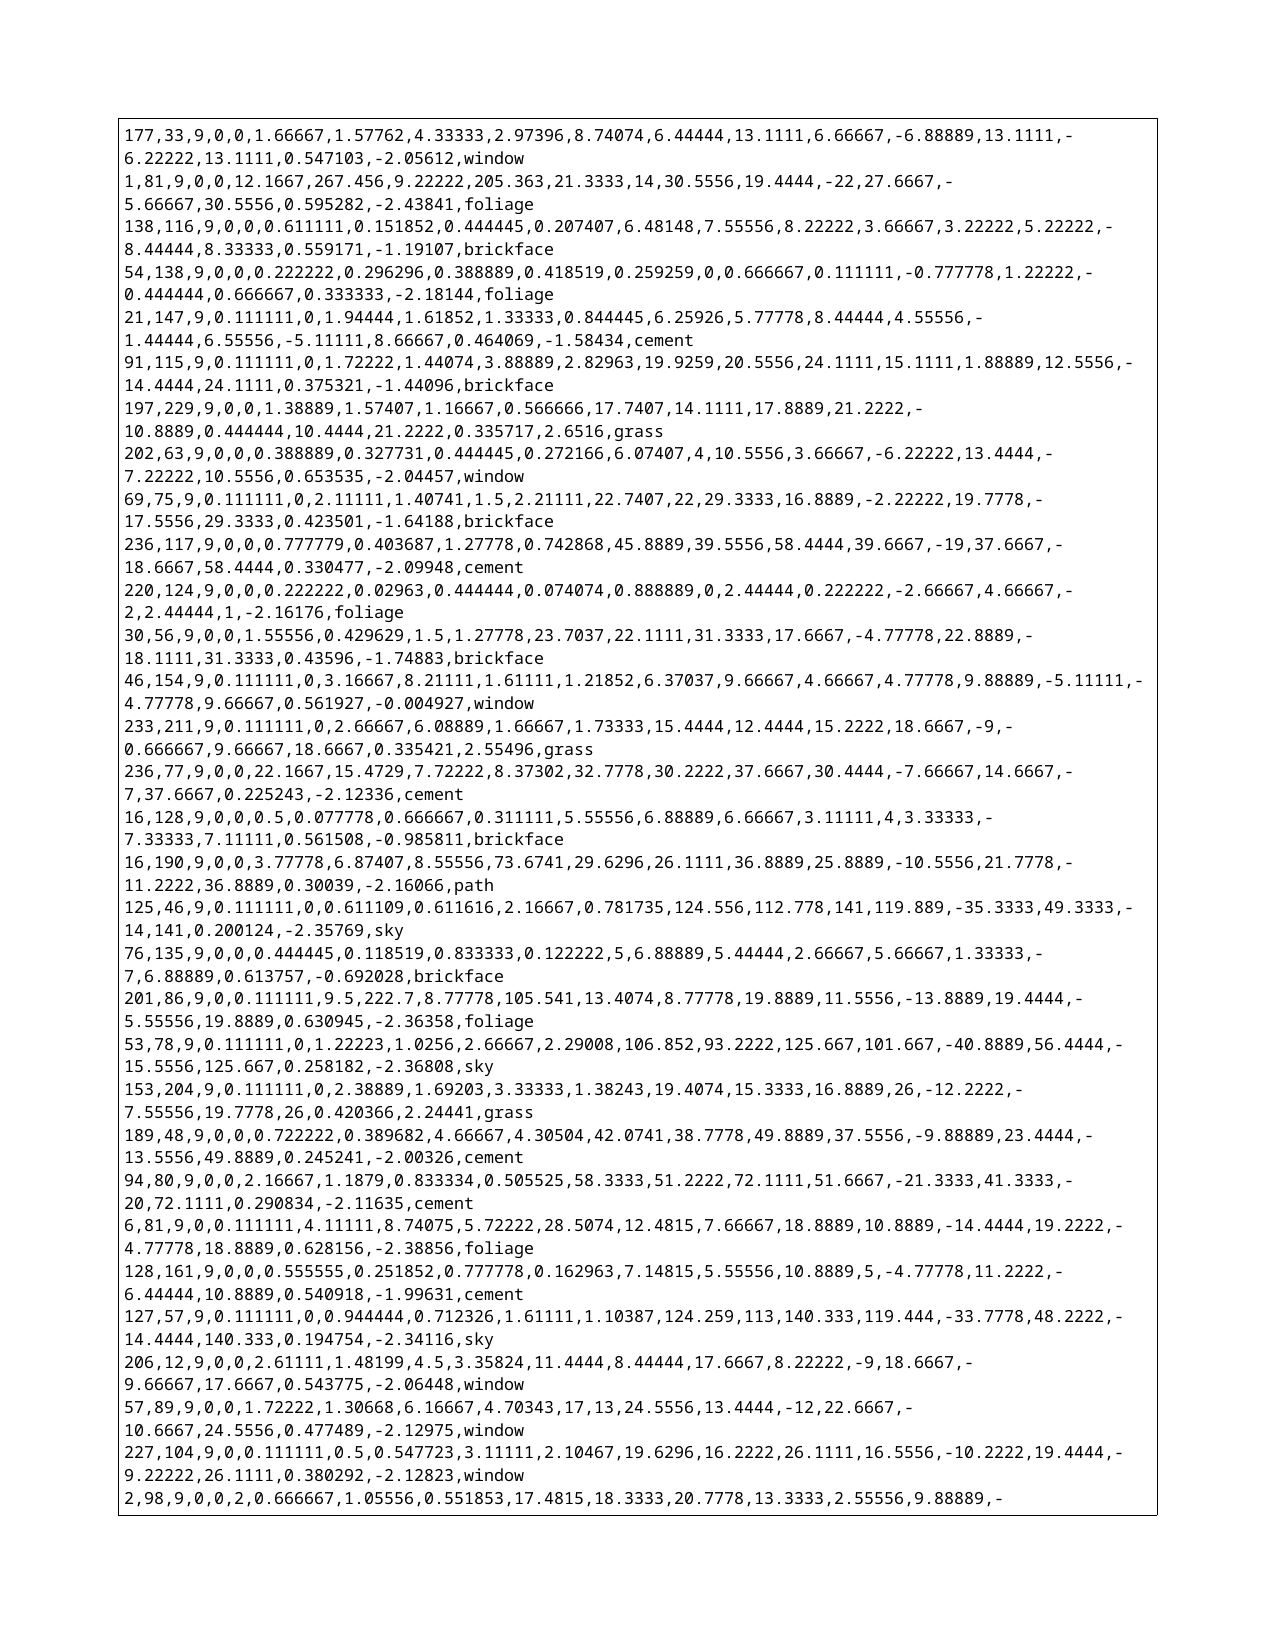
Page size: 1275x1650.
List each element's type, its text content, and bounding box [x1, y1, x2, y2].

table_header 177,33,9,0,0,1.66667,1.57762,4.33333,2.97396,8.74074,6.44444,13.1111,6.66667,-6.88889,13.1111,-6.22222,13.1111,0.547103,-2.05612,window 1,81,9,0,0,12.1667,267.456,9.22222,205.363,21.3333,14,30.5556,19.4444,-22,27.6667,-5.66667,30.5556,0.595282,-2.43841,foliage 138,116,9,0,0,0.611111,0.151852,0.444445,0.207407,6.48148,7.55556,8.22222,3.66667,3.22222,5.22222,-8.44444,8.33333,0.559171,-1.19107,brickface 54,138,9,0,0,0.222222,0.296296,0.388889,0.418519,0.259259,0,0.666667,0.111111,-0.777778,1.22222,-0.444444,0.666667,0.333333,-2.18144,foliage 21,147,9,0.111111,0,1.94444,1.61852,1.33333,0.844445,6.25926,5.77778,8.44444,4.55556,-1.44444,6.55556,-5.11111,8.66667,0.464069,-1.58434,cement 91,115,9,0.111111,0,1.72222,1.44074,3.88889,2.82963,19.9259,20.5556,24.1111,15.1111,1.88889,12.5556,-14.4444,24.1111,0.375321,-1.44096,brickface 197,229,9,0,0,1.38889,1.57407,1.16667,0.566666,17.7407,14.1111,17.8889,21.2222,-10.8889,0.444444,10.4444,21.2222,0.335717,2.6516,grass 202,63,9,0,0,0.388889,0.327731,0.444445,0.272166,6.07407,4,10.5556,3.66667,-6.22222,13.4444,-7.22222,10.5556,0.653535,-2.04457,window 69,75,9,0.111111,0,2.11111,1.40741,1.5,2.21111,22.7407,22,29.3333,16.8889,-2.22222,19.7778,-17.5556,29.3333,0.423501,-1.64188,brickface 236,117,9,0,0,0.777779,0.403687,1.27778,0.742868,45.8889,39.5556,58.4444,39.6667,-19,37.6667,-18.6667,58.4444,0.330477,-2.09948,cement 220,124,9,0,0,0.222222,0.02963,0.444444,0.074074,0.888889,0,2.44444,0.222222,-2.66667,4.66667,-2,2.44444,1,-2.16176,foliage 30,56,9,0,0,1.55556,0.429629,1.5,1.27778,23.7037,22.1111,31.3333,17.6667,-4.77778,22.8889,-18.1111,31.3333,0.43596,-1.74883,brickface 46,154,9,0.111111,0,3.16667,8.21111,1.61111,1.21852,6.37037,9.66667,4.66667,4.77778,9.88889,-5.11111,-4.77778,9.66667,0.561927,-0.004927,window 233,211,9,0.111111,0,2.66667,6.08889,1.66667,1.73333,15.4444,12.4444,15.2222,18.6667,-9,-0.666667,9.66667,18.6667,0.335421,2.55496,grass 236,77,9,0,0,22.1667,15.4729,7.72222,8.37302,32.7778,30.2222,37.6667,30.4444,-7.66667,14.6667,-7,37.6667,0.225243,-2.12336,cement 16,128,9,0,0,0.5,0.077778,0.666667,0.311111,5.55556,6.88889,6.66667,3.11111,4,3.33333,-7.33333,7.11111,0.561508,-0.985811,brickface 16,190,9,0,0,3.77778,6.87407,8.55556,73.6741,29.6296,26.1111,36.8889,25.8889,-10.5556,21.7778,-11.2222,36.8889,0.30039,-2.16066,path 125,46,9,0.111111,0,0.611109,0.611616,2.16667,0.781735,124.556,112.778,141,119.889,-35.3333,49.3333,-14,141,0.200124,-2.35769,sky 76,135,9,0,0,0.444445,0.118519,0.833333,0.122222,5,6.88889,5.44444,2.66667,5.66667,1.33333,-7,6.88889,0.613757,-0.692028,brickface 201,86,9,0,0.111111,9.5,222.7,8.77778,105.541,13.4074,8.77778,19.8889,11.5556,-13.8889,19.4444,-5.55556,19.8889,0.630945,-2.36358,foliage 53,78,9,0.111111,0,1.22223,1.0256,2.66667,2.29008,106.852,93.2222,125.667,101.667,-40.8889,56.4444,-15.5556,125.667,0.258182,-2.36808,sky 153,204,9,0.111111,0,2.38889,1.69203,3.33333,1.38243,19.4074,15.3333,16.8889,26,-12.2222,-7.55556,19.7778,26,0.420366,2.24441,grass 189,48,9,0,0,0.722222,0.389682,4.66667,4.30504,42.0741,38.7778,49.8889,37.5556,-9.88889,23.4444,-13.5556,49.8889,0.245241,-2.00326,cement 94,80,9,0,0,2.16667,1.1879,0.833334,0.505525,58.3333,51.2222,72.1111,51.6667,-21.3333,41.3333,-20,72.1111,0.290834,-2.11635,cement 6,81,9,0,0.111111,4.11111,8.74075,5.72222,28.5074,12.4815,7.66667,18.8889,10.8889,-14.4444,19.2222,-4.77778,18.8889,0.628156,-2.38856,foliage 128,161,9,0,0,0.555555,0.251852,0.777778,0.162963,7.14815,5.55556,10.8889,5,-4.77778,11.2222,-6.44444,10.8889,0.540918,-1.99631,cement 127,57,9,0.111111,0,0.944444,0.712326,1.61111,1.10387,124.259,113,140.333,119.444,-33.7778,48.2222,-14.4444,140.333,0.194754,-2.34116,sky 206,12,9,0,0,2.61111,1.48199,4.5,3.35824,11.4444,8.44444,17.6667,8.22222,-9,18.6667,-9.66667,17.6667,0.543775,-2.06448,window 57,89,9,0,0,1.72222,1.30668,6.16667,4.70343,17,13,24.5556,13.4444,-12,22.6667,-10.6667,24.5556,0.477489,-2.12975,window 227,104,9,0,0.111111,0.5,0.547723,3.11111,2.10467,19.6296,16.2222,26.1111,16.5556,-10.2222,19.4444,-9.22222,26.1111,0.380292,-2.12823,window 2,98,9,0,0,2,0.666667,1.05556,0.551853,17.4815,18.3333,20.7778,13.3333,2.55556,9.88889,- [119, 119, 1157, 1515]
